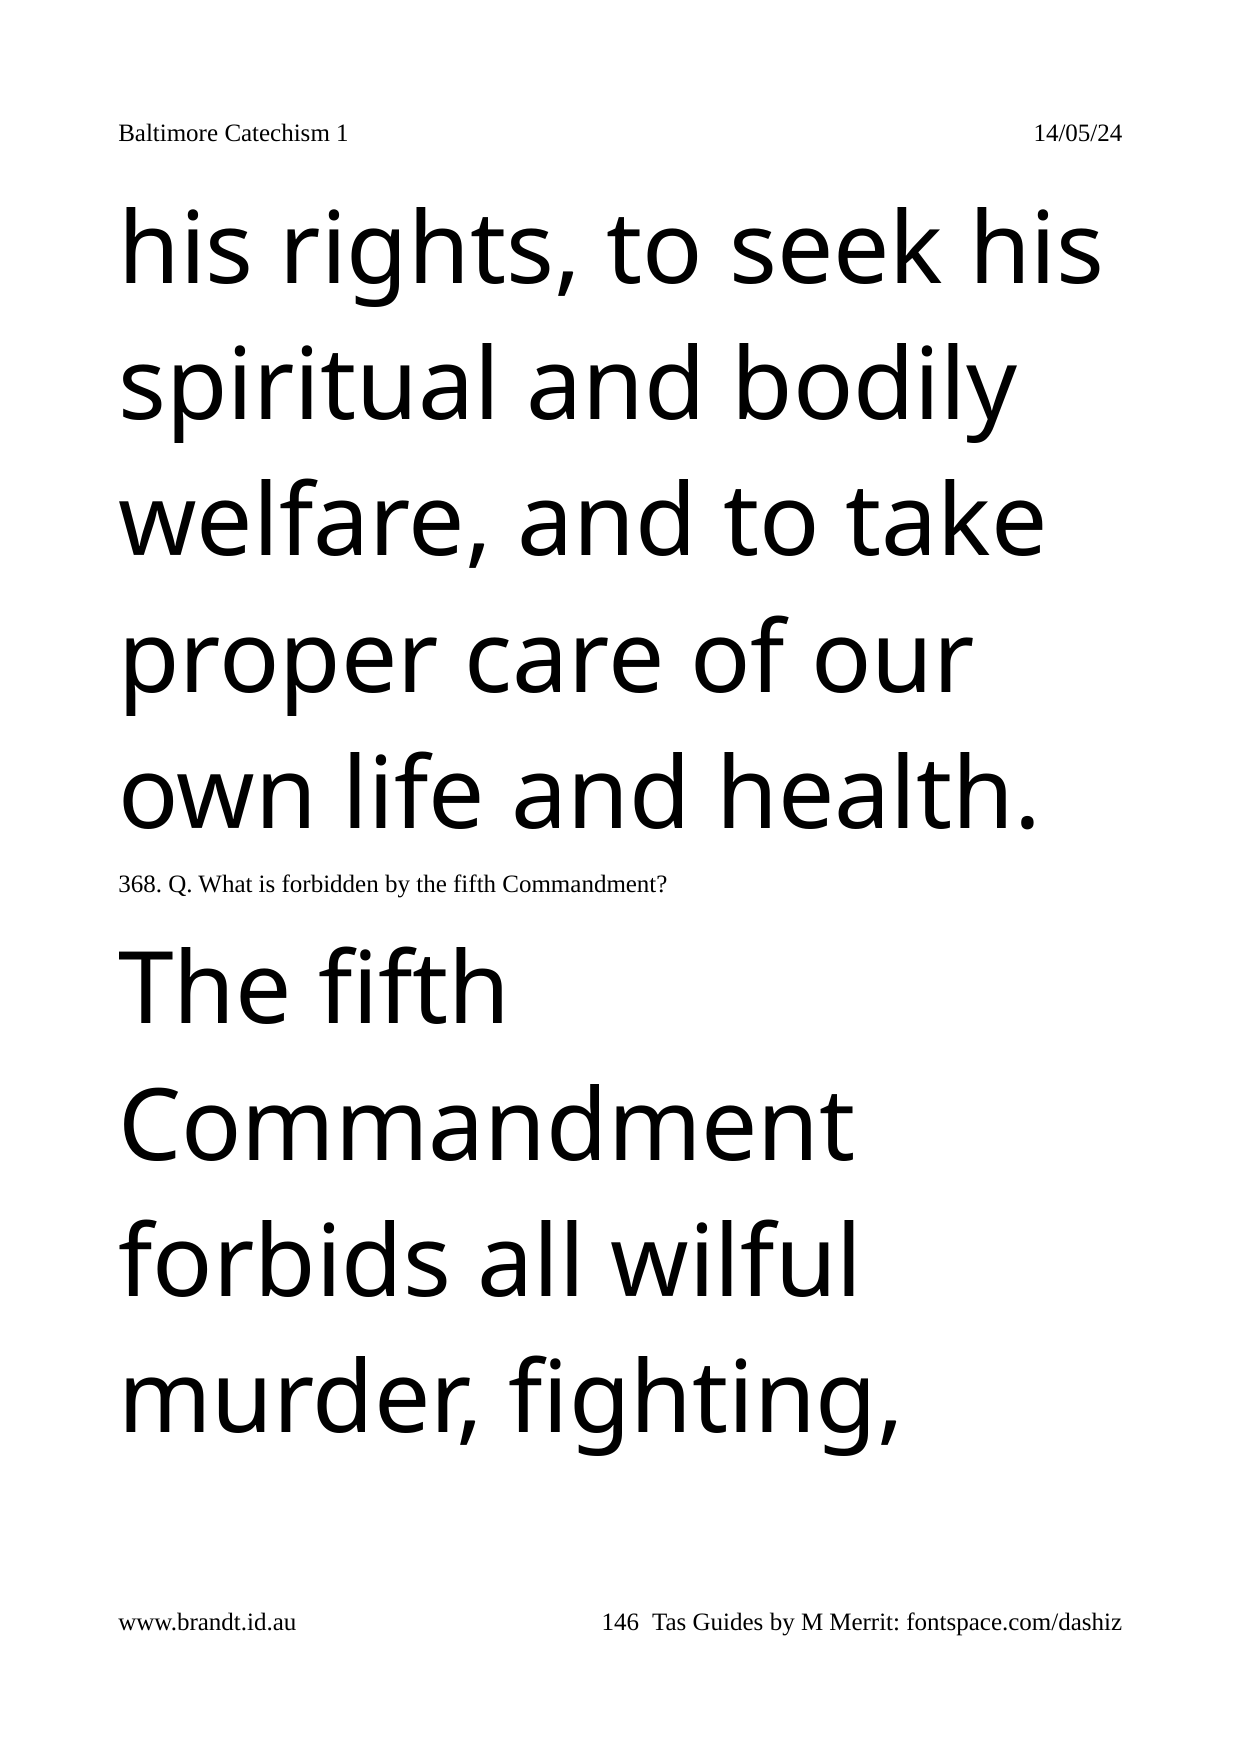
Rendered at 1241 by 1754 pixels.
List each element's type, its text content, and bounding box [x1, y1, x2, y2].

text his rights, to seek his spiritual and bodily welfare, and to take proper care of our own life and health. [118, 176, 1122, 858]
text 368. Q. What is forbidden by the fifth Commandment? [118, 869, 1122, 898]
text The fifth Commandment forbids all wilful murder, fighting, [118, 917, 1122, 1462]
